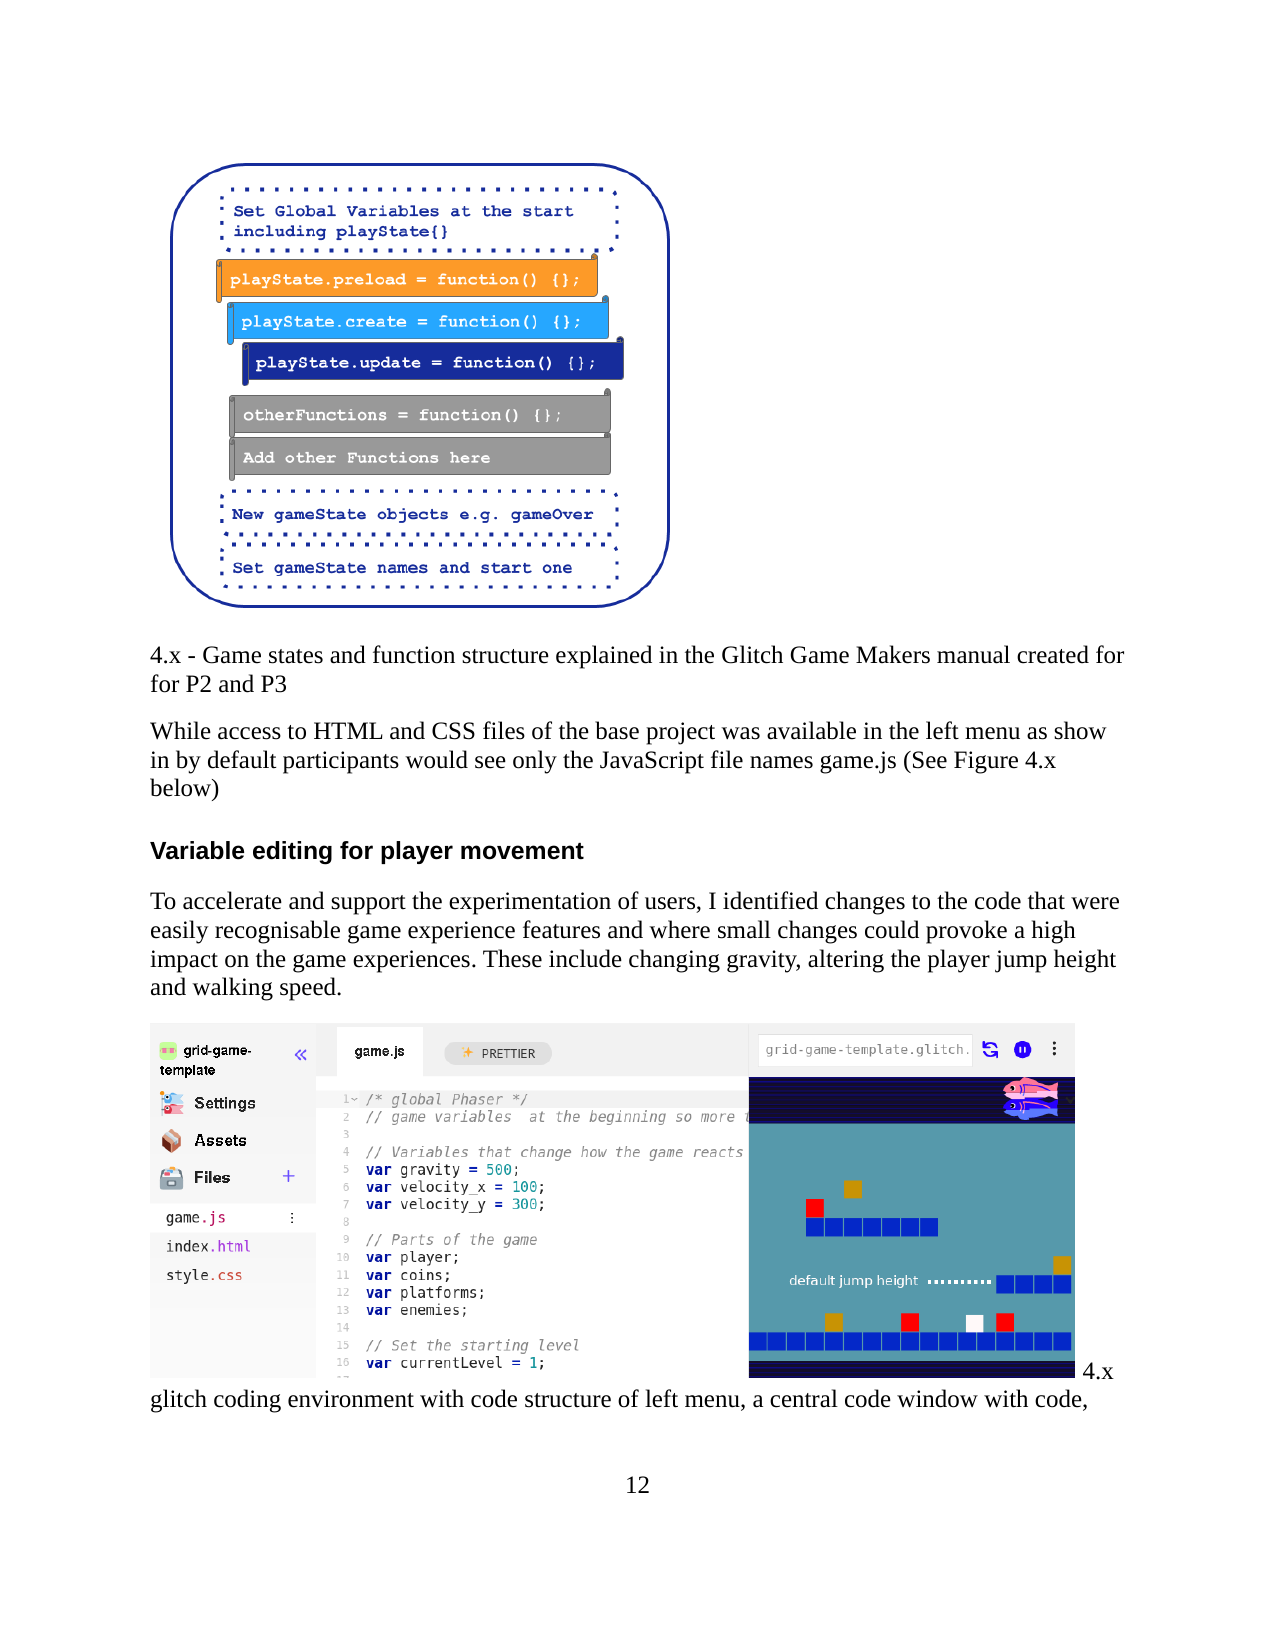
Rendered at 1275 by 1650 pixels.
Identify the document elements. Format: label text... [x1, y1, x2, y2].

text While access to HTML and CSS files of the base project was available in the left menu as show in by default participants would see only the JavaScript file names game.js (See Figure 4.x below) [150, 716, 1125, 802]
text 4.x - Game states and function structure explained in the Glitch Game Makers manual created for for P2 and P3 [150, 641, 1125, 698]
picture [150, 150, 687, 623]
text To accelerate and support the experimentation of users, I identified changes to the code that were easily recognisable game experience features and where small changes could provoke a high impact on the game experiences. These include changing gravity, altering the player jump height and walking speed. [150, 886, 1125, 1001]
subtitle Variable editing for player movement [150, 836, 1125, 865]
picture [150, 1019, 1077, 1379]
text 4.x glitch coding environment with code structure of left menu, a central code window with code, [150, 1019, 1125, 1413]
